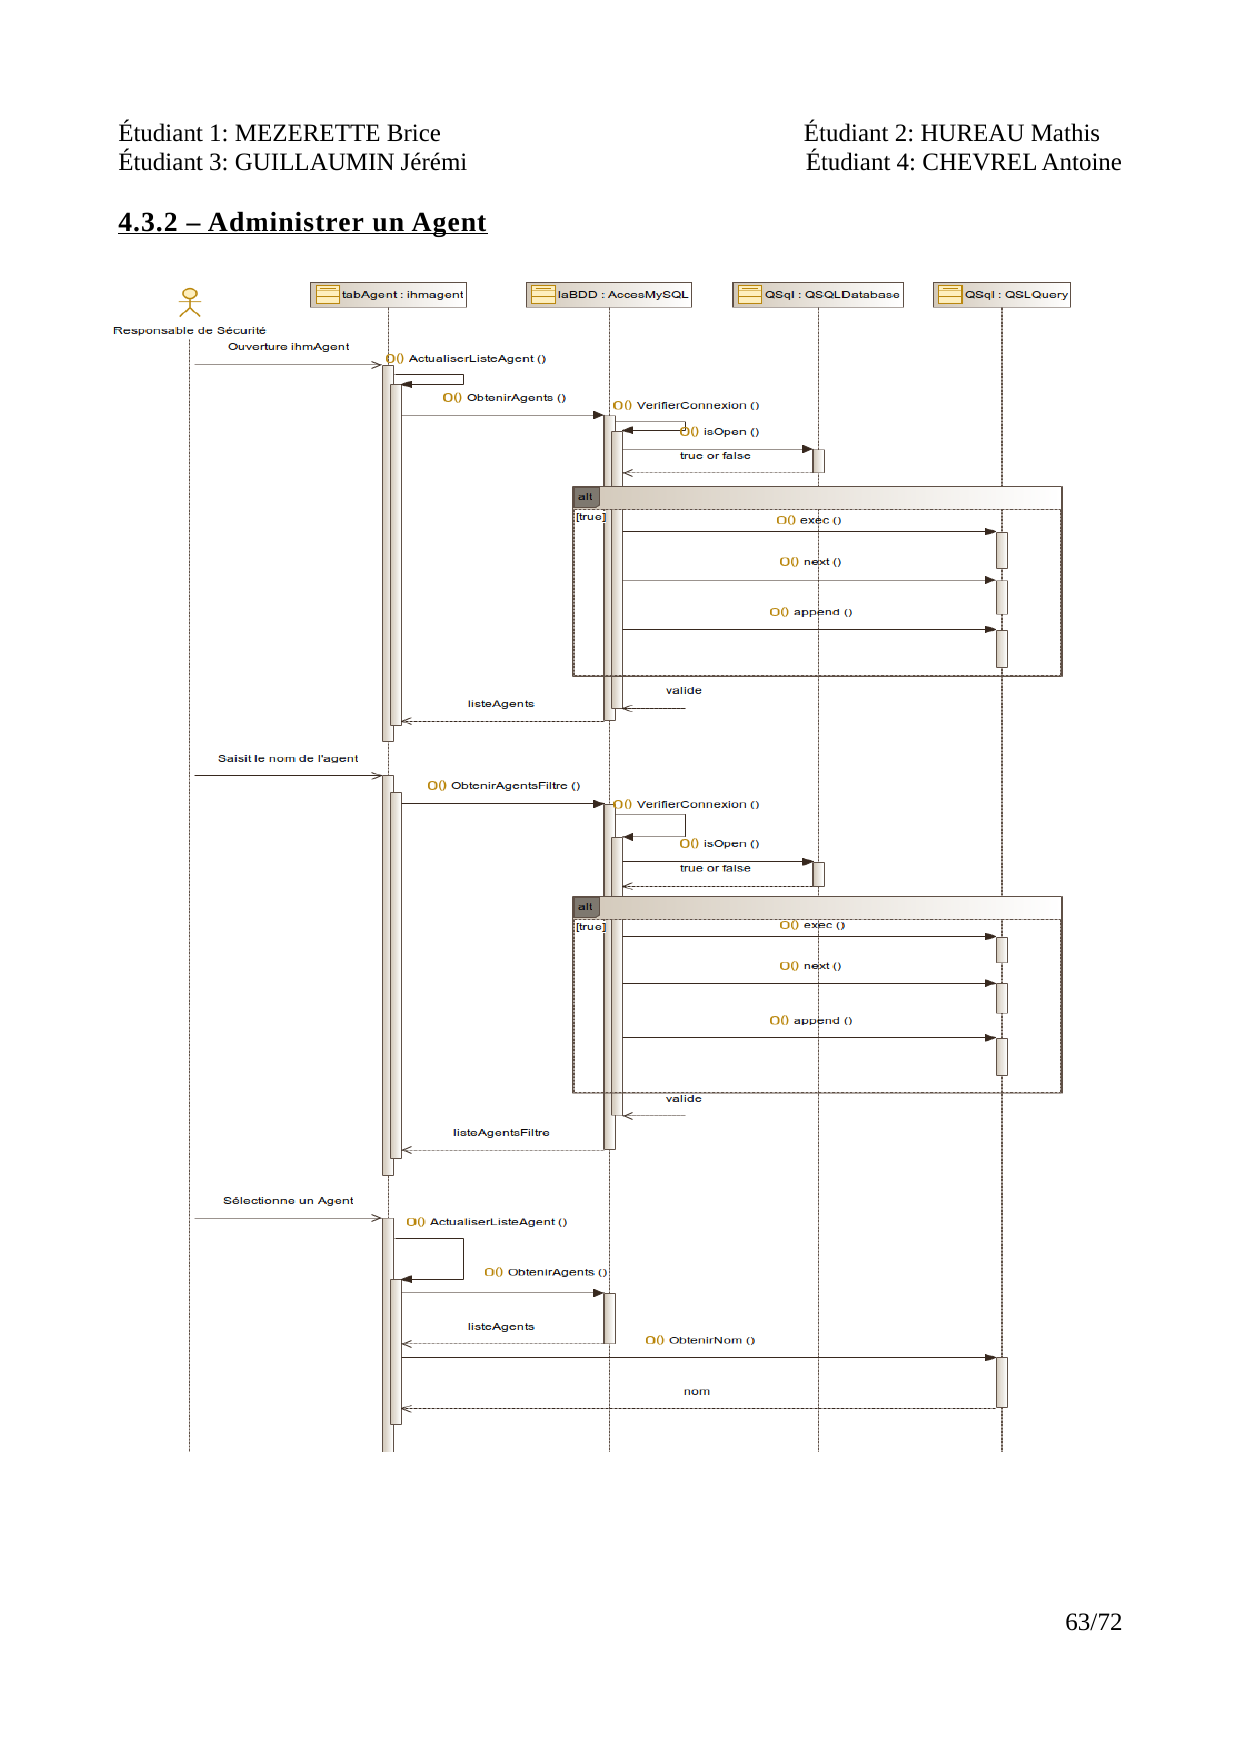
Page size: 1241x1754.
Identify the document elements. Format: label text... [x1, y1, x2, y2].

picture [77, 273, 1082, 1452]
text 4.3.2 – Administrer un Agent [118, 205, 1122, 237]
